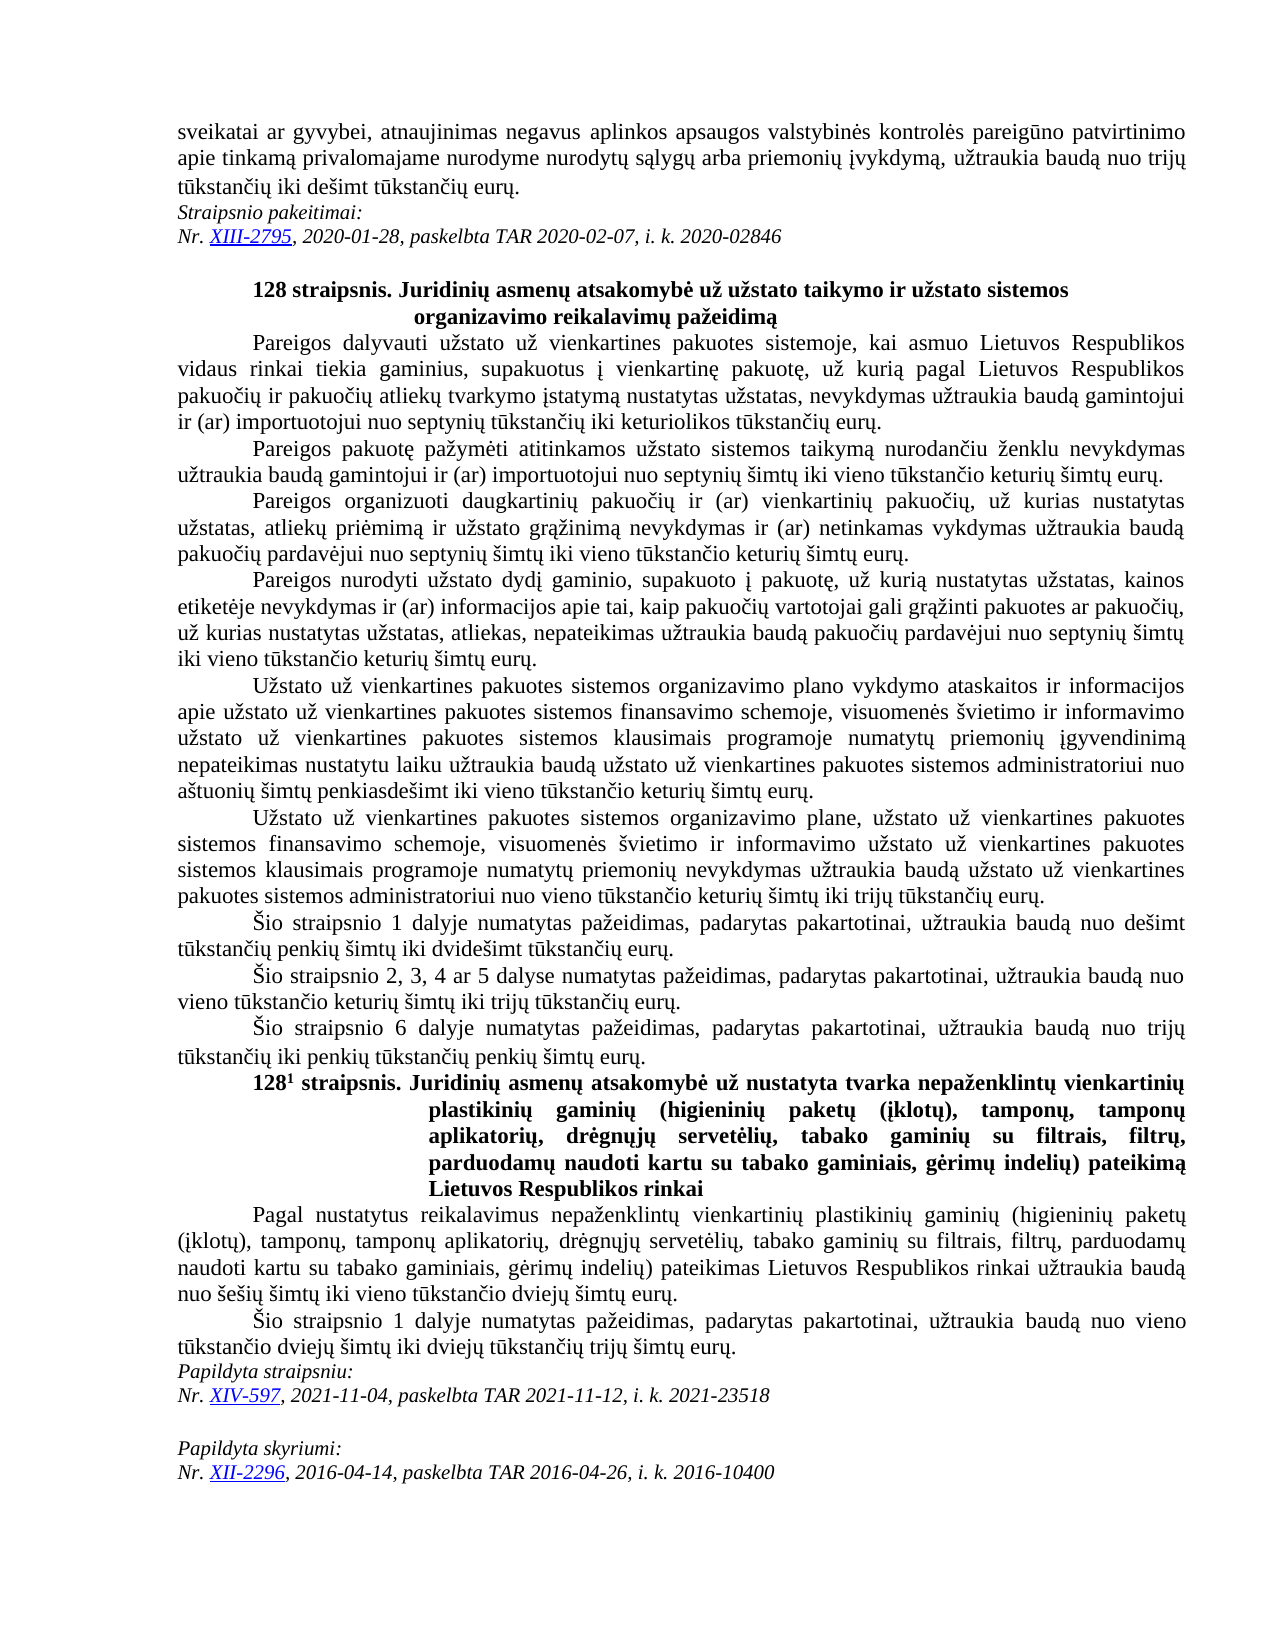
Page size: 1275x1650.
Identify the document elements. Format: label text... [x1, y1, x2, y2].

text 1281 straipsnis. Juridinių asmenų atsakomybė už nustatyta tvarka nepaženklintų vienkartinių plastikinių gaminių (higieninių paketų (įklotų), tamponų, tamponų aplikatorių, drėgnųjų servetėlių, tabako gaminių su filtrais, filtrų, parduodamų naudoti kartu su tabako gaminiais, gėrimų indelių) pateikimą Lietuvos Respublikos rinkai [252, 1069, 1186, 1201]
text Pagal nustatytus reikalavimus nepaženklintų vienkartinių plastikinių gaminių (higieninių paketų (įklotų), tamponų, tamponų aplikatorių, drėgnųjų servetėlių, tabako gaminių su filtrais, filtrų, parduodamų naudoti kartu su tabako gaminiais, gėrimų indelių) pateikimas Lietuvos Respublikos rinkai užtraukia baudą nuo šešių šimtų iki vieno tūkstančio dviejų šimtų eurų. [177, 1201, 1186, 1307]
text Nr. XIV-597, 2021-11-04, paskelbta TAR 2021-11-12, i. k. 2021-23518 [177, 1383, 1186, 1407]
text Šio straipsnio 2, 3, 4 ar 5 dalyse numatytas pažeidimas, padarytas pakartotinai, užtraukia baudą nuo vieno tūkstančio keturių šimtų iki trijų tūkstančių eurų. [177, 962, 1186, 1014]
text Pareigos nurodyti užstato dydį gaminio, supakuoto į pakuotę, už kurią nustatytas užstatas, kainos etiketėje nevykdymas ir (ar) informacijos apie tai, kaip pakuočių vartotojai gali grąžinti pakuotes ar pakuočių, už kurias nustatytas užstatas, atliekas, nepateikimas užtraukia baudą pakuočių pardavėjui nuo septynių šimtų iki vieno tūkstančio keturių šimtų eurų. [177, 566, 1186, 672]
text Užstato už vienkartines pakuotes sistemos organizavimo plano vykdymo ataskaitos ir informacijos apie užstato už vienkartines pakuotes sistemos finansavimo schemoje, visuomenės švietimo ir informavimo užstato už vienkartines pakuotes sistemos klausimais programoje numatytų priemonių įgyvendinimą nepateikimas nustatytu laiku užtraukia baudą užstato už vienkartines pakuotes sistemos administratoriui nuo aštuonių šimtų penkiasdešimt iki vieno tūkstančio keturių šimtų eurų. [177, 672, 1186, 803]
text Užstato už vienkartines pakuotes sistemos organizavimo plane, užstato už vienkartines pakuotes sistemos finansavimo schemoje, visuomenės švietimo ir informavimo užstato už vienkartines pakuotes sistemos klausimais programoje numatytų priemonių nevykdymas užtraukia baudą užstato už vienkartines pakuotes sistemos administratoriui nuo vieno tūkstančio keturių šimtų iki trijų tūkstančių eurų. [177, 803, 1186, 909]
text Nr. XII-2296, 2016-04-14, paskelbta TAR 2016-04-26, i. k. 2016-10400 [177, 1460, 1186, 1484]
text Šio straipsnio 6 dalyje numatytas pažeidimas, padarytas pakartotinai, užtraukia baudą nuo trijų tūkstančių iki penkių tūkstančių penkių šimtų eurų. [177, 1014, 1186, 1069]
text Papildyta skyriumi: [177, 1436, 1186, 1460]
text Pareigos dalyvauti užstato už vienkartines pakuotes sistemoje, kai asmuo Lietuvos Respublikos vidaus rinkai tiekia gaminius, supakuotus į vienkartinę pakuotę, už kurią pagal Lietuvos Respublikos pakuočių ir pakuočių atliekų tvarkymo įstatymą nustatytas užstatas, nevykdymas užtraukia baudą gamintojui ir (ar) importuotojui nuo septynių tūkstančių iki keturiolikos tūkstančių eurų. [177, 329, 1186, 434]
text Straipsnio pakeitimai: [177, 199, 1186, 224]
text 128 straipsnis. Juridinių asmenų atsakomybė už užstato taikymo ir užstato sistemos organizavimo reikalavimų pažeidimą [252, 276, 1186, 329]
text sveikatai ar gyvybei, atnaujinimas negavus aplinkos apsaugos valstybinės kontrolės pareigūno patvirtinimo apie tinkamą privalomajame nurodyme nurodytų sąlygų arba priemonių įvykdymą, užtraukia baudą nuo trijų tūkstančių iki dešimt tūkstančių eurų. [177, 118, 1186, 199]
text Papildyta straipsniu: [177, 1359, 1186, 1383]
text Šio straipsnio 1 dalyje numatytas pažeidimas, padarytas pakartotinai, užtraukia baudą nuo vieno tūkstančio dviejų šimtų iki dviejų tūkstančių trijų šimtų eurų. [177, 1307, 1186, 1359]
text Nr. XIII-2795, 2020-01-28, paskelbta TAR 2020-02-07, i. k. 2020-02846 [177, 224, 1186, 248]
text Pareigos pakuotę pažymėti atitinkamos užstato sistemos taikymą nurodančiu ženklu nevykdymas užtraukia baudą gamintojui ir (ar) importuotojui nuo septynių šimtų iki vieno tūkstančio keturių šimtų eurų. [177, 434, 1186, 487]
text Šio straipsnio 1 dalyje numatytas pažeidimas, padarytas pakartotinai, užtraukia baudą nuo dešimt tūkstančių penkių šimtų iki dvidešimt tūkstančių eurų. [177, 909, 1186, 962]
text Pareigos organizuoti daugkartinių pakuočių ir (ar) vienkartinių pakuočių, už kurias nustatytas užstatas, atliekų priėmimą ir užstato grąžinimą nevykdymas ir (ar) netinkamas vykdymas užtraukia baudą pakuočių pardavėjui nuo septynių šimtų iki vieno tūkstančio keturių šimtų eurų. [177, 487, 1186, 566]
